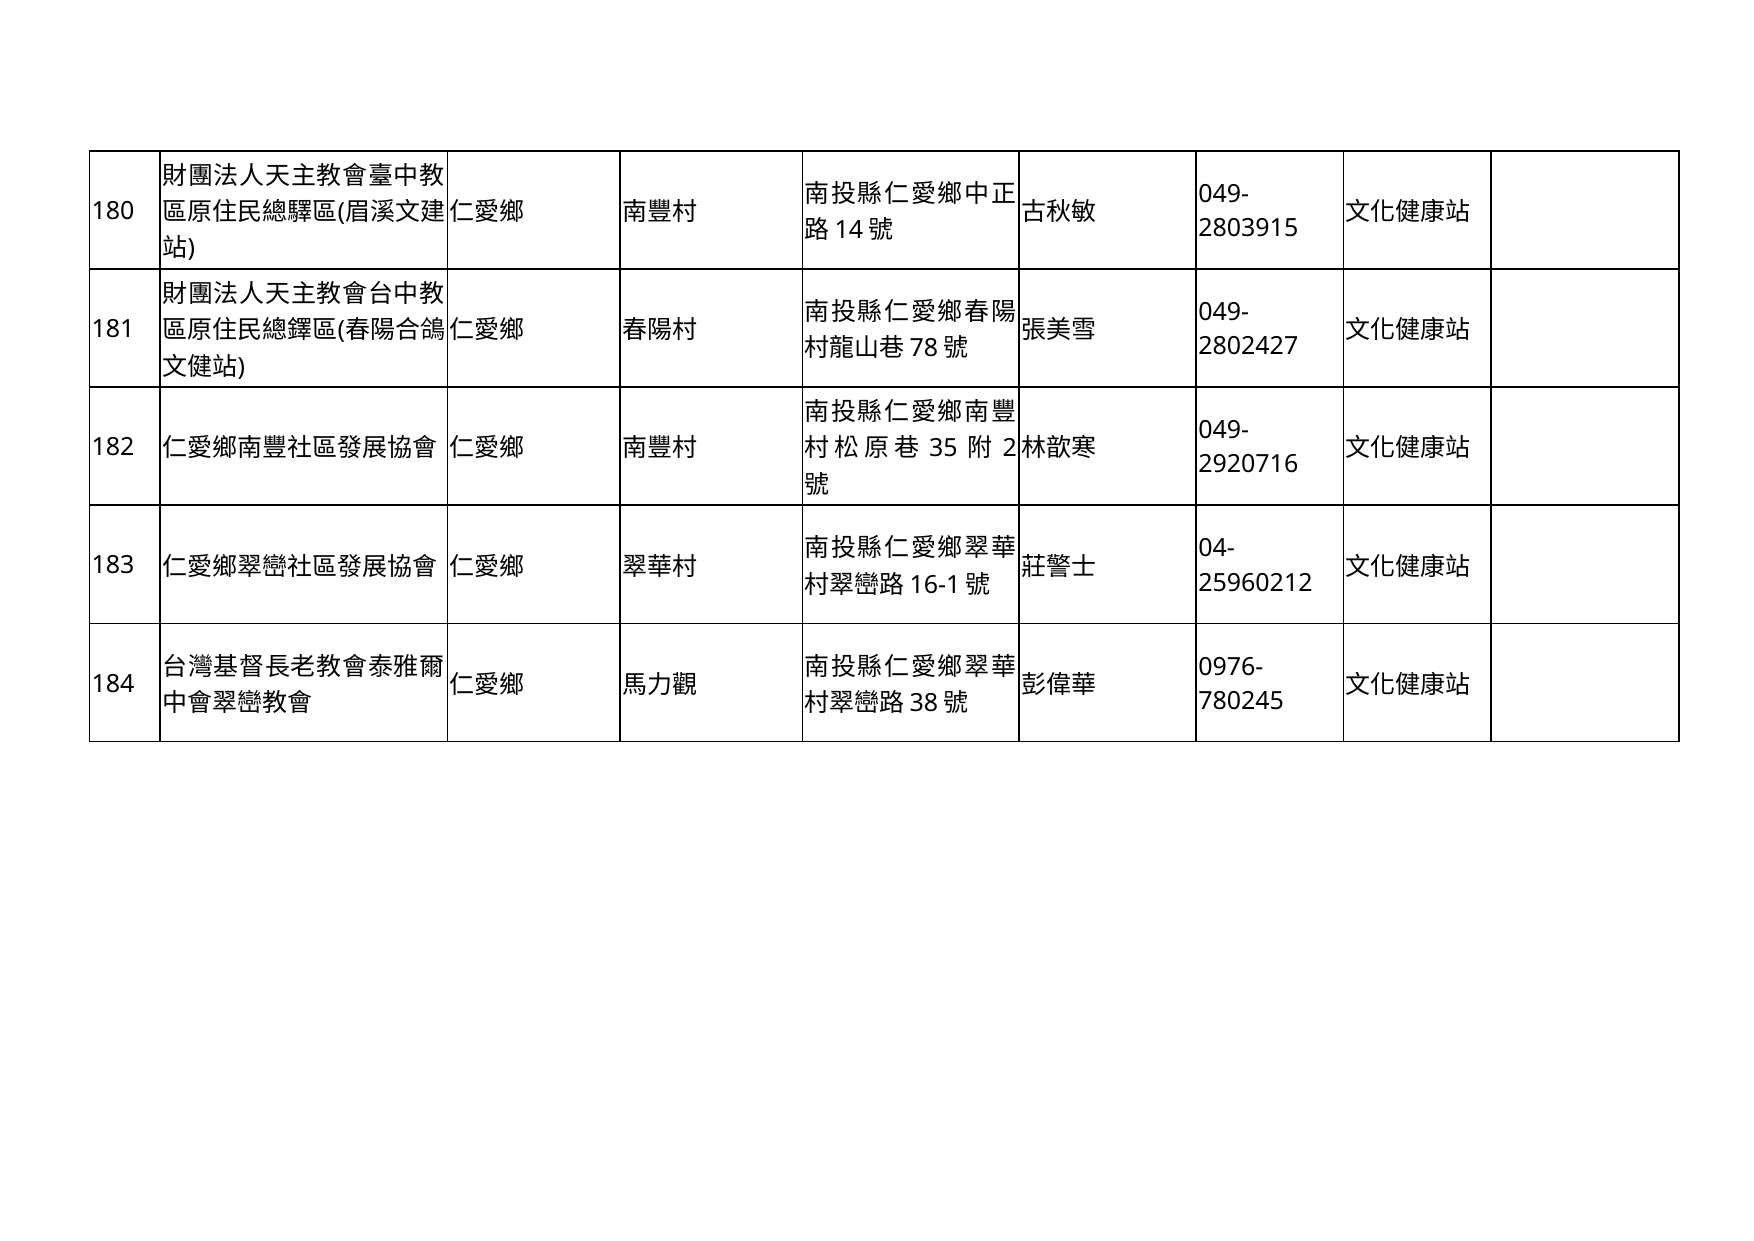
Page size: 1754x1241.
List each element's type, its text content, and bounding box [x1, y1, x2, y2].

table_cell 仁愛鄉 [448, 152, 619, 268]
table_cell 仁愛鄉南豐社區發展協會 [161, 388, 447, 504]
table_cell 南投縣仁愛鄉翠華村翠巒路38號 [803, 624, 1018, 741]
table_cell 184 [90, 624, 159, 741]
table_cell 古秋敏 [1020, 152, 1195, 268]
table_cell [1492, 506, 1678, 622]
table_cell 財團法人天主教會臺中教區原住民總驛區(眉溪文建站) [161, 152, 447, 268]
table_cell 文化健康站 [1344, 270, 1490, 386]
table_cell 南豐村 [621, 152, 802, 268]
table_cell 馬力觀 [621, 624, 802, 741]
table_cell [1492, 388, 1678, 504]
table_cell 莊警士 [1020, 506, 1195, 622]
table_cell 財團法人天主教會台中教區原住民總鐸區(春陽合鴿文健站) [161, 270, 447, 386]
table_cell 仁愛鄉 [448, 624, 619, 741]
table_cell 049-2920716 [1197, 388, 1343, 504]
table_cell 南投縣仁愛鄉翠華村翠巒路16-1號 [803, 506, 1018, 622]
table_cell 張美雪 [1020, 270, 1195, 386]
table_cell 仁愛鄉 [448, 506, 619, 622]
table_cell 文化健康站 [1344, 152, 1490, 268]
table_cell 182 [90, 388, 159, 504]
table_cell 仁愛鄉 [448, 388, 619, 504]
table_cell 翠華村 [621, 506, 802, 622]
table_cell 南投縣仁愛鄉南豐村松原巷35附2號 [803, 388, 1018, 504]
table_cell [1492, 270, 1678, 386]
table_cell 南投縣仁愛鄉春陽村龍山巷78號 [803, 270, 1018, 386]
table_cell 180 [90, 152, 159, 268]
table_cell [1492, 624, 1678, 741]
table_cell 彭偉華 [1020, 624, 1195, 741]
table_cell 文化健康站 [1344, 388, 1490, 504]
table_cell 南投縣仁愛鄉中正路14號 [803, 152, 1018, 268]
table_cell 南豐村 [621, 388, 802, 504]
table_cell 183 [90, 506, 159, 622]
table_cell 049-2803915 [1197, 152, 1343, 268]
table_cell 仁愛鄉 [448, 270, 619, 386]
table_cell 文化健康站 [1344, 624, 1490, 741]
table_cell 林歆寒 [1020, 388, 1195, 504]
table_cell 仁愛鄉翠巒社區發展協會 [161, 506, 447, 622]
table_cell 04-25960212 [1197, 506, 1343, 622]
table_cell 春陽村 [621, 270, 802, 386]
table_cell [1492, 152, 1678, 268]
table_cell 049-2802427 [1197, 270, 1343, 386]
table_cell 文化健康站 [1344, 506, 1490, 622]
table_cell 181 [90, 270, 159, 386]
table_cell 0976-780245 [1197, 624, 1343, 741]
table_cell 台灣基督長老教會泰雅爾中會翠巒教會 [161, 624, 447, 741]
